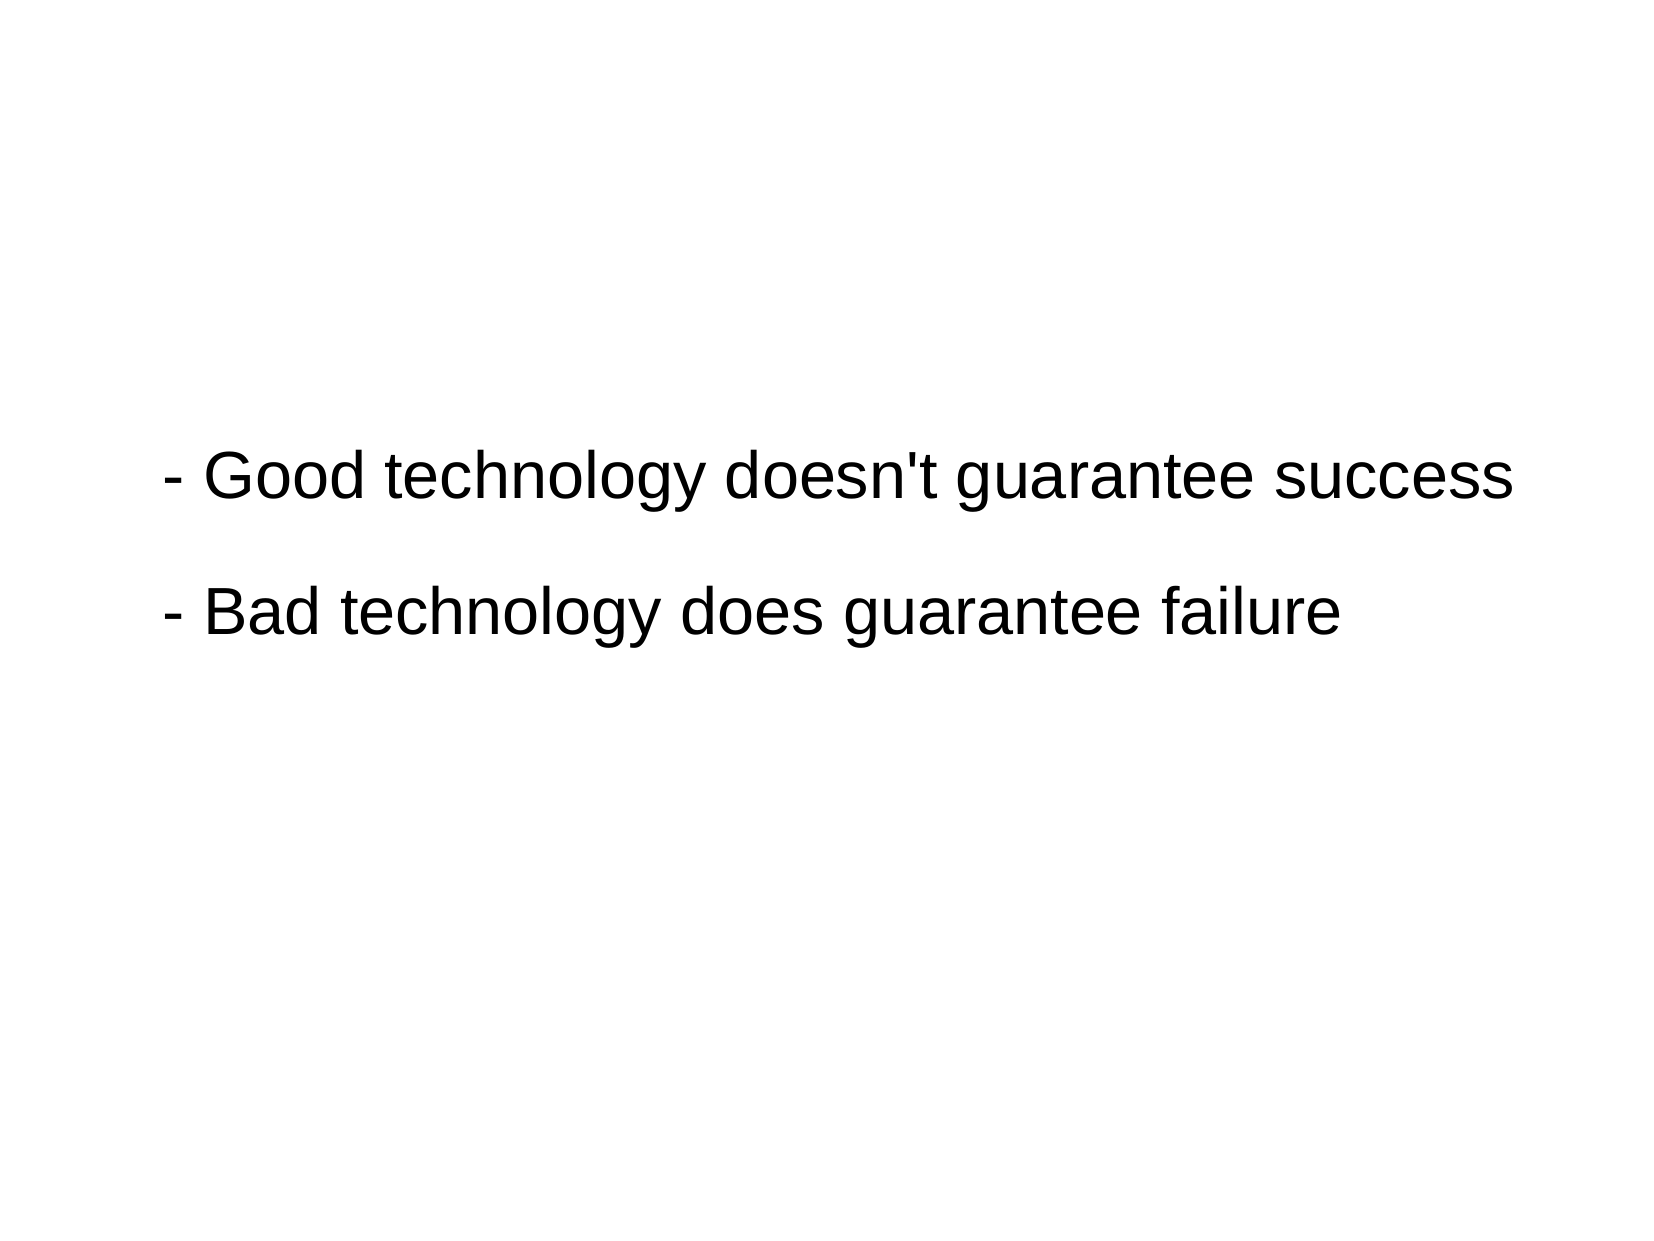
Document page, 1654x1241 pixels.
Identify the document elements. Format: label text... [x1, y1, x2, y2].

text_box - Good technology doesn't guarantee success - Bad technology does guarantee failure [147, 431, 1565, 656]
